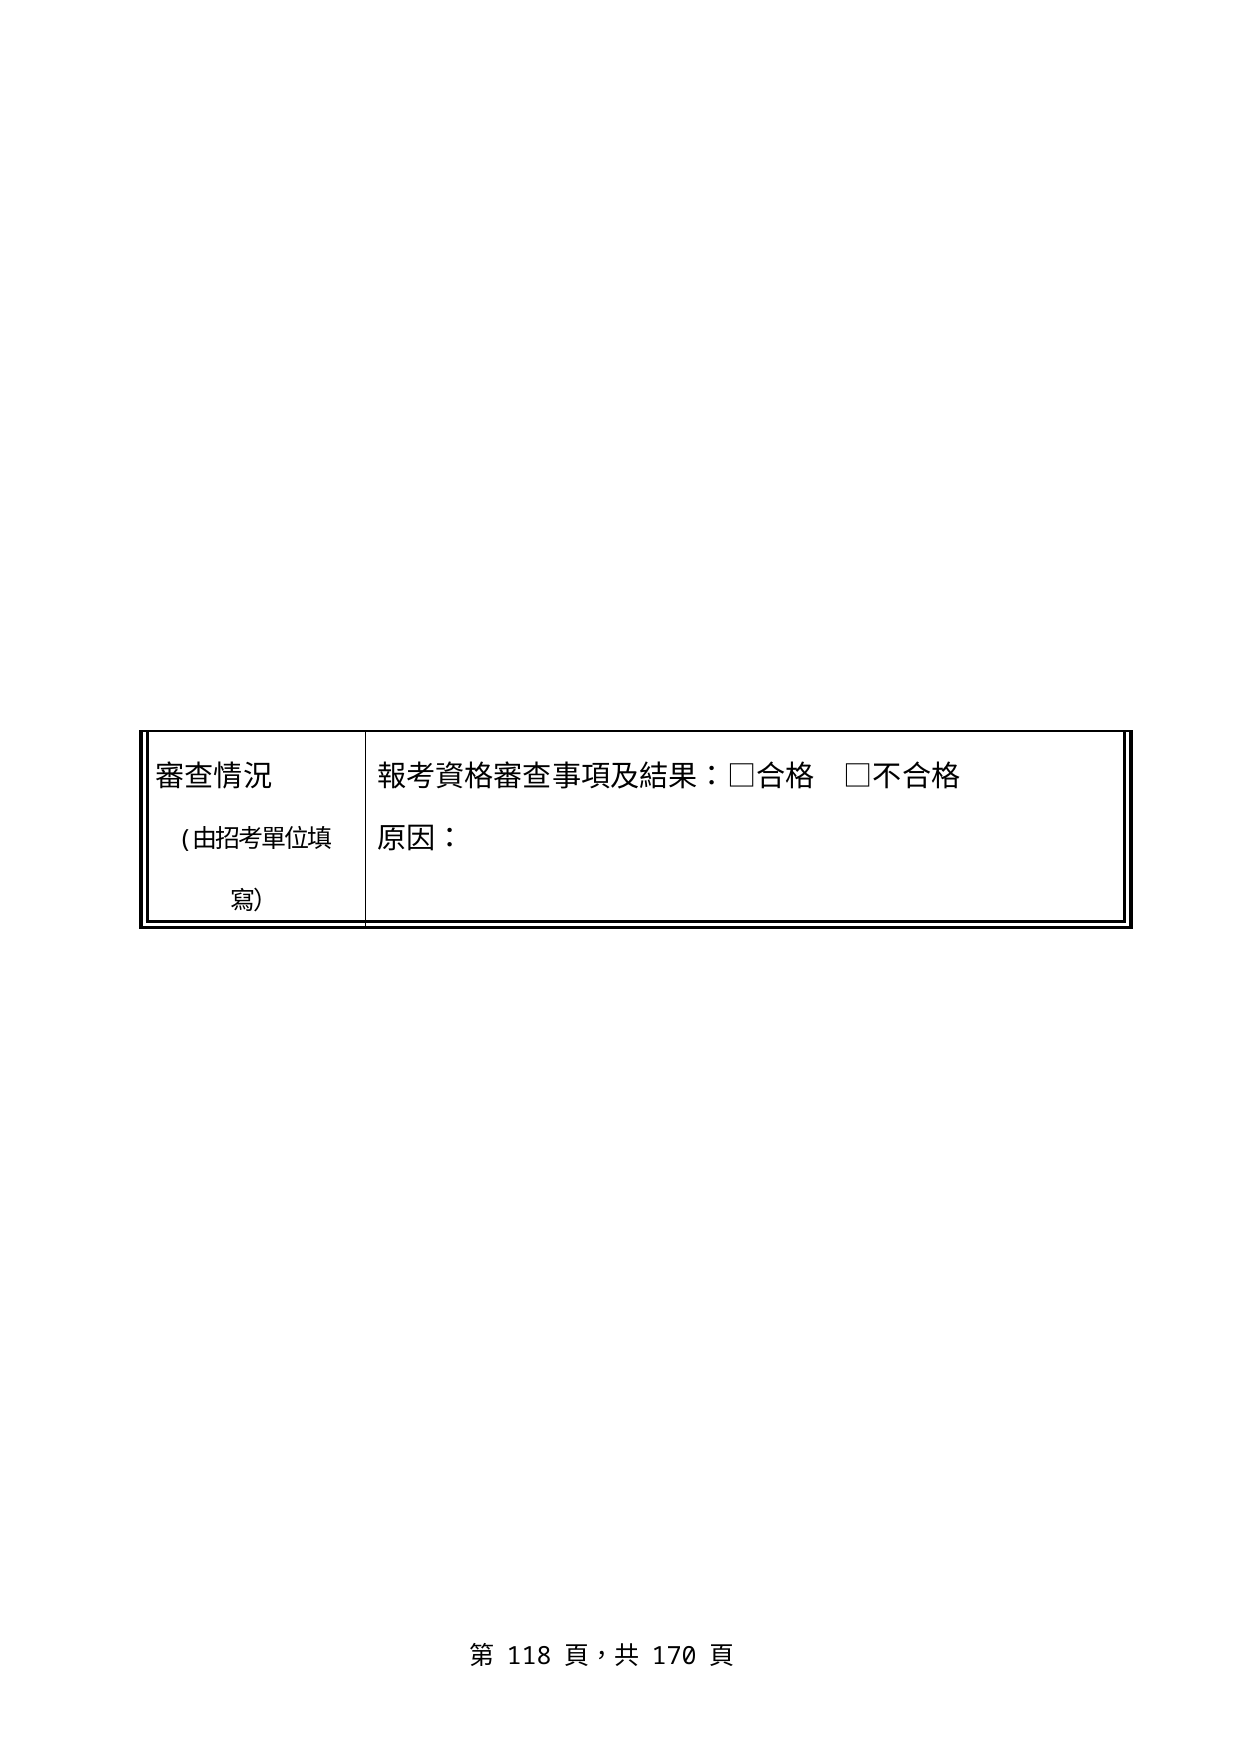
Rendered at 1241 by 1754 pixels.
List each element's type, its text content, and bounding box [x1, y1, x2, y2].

table_cell 審查情況 (由招考單位填寫） [149, 732, 365, 919]
table_cell 報考資格審查事項及結果：□合格 □不合格 原因： [366, 732, 1123, 919]
